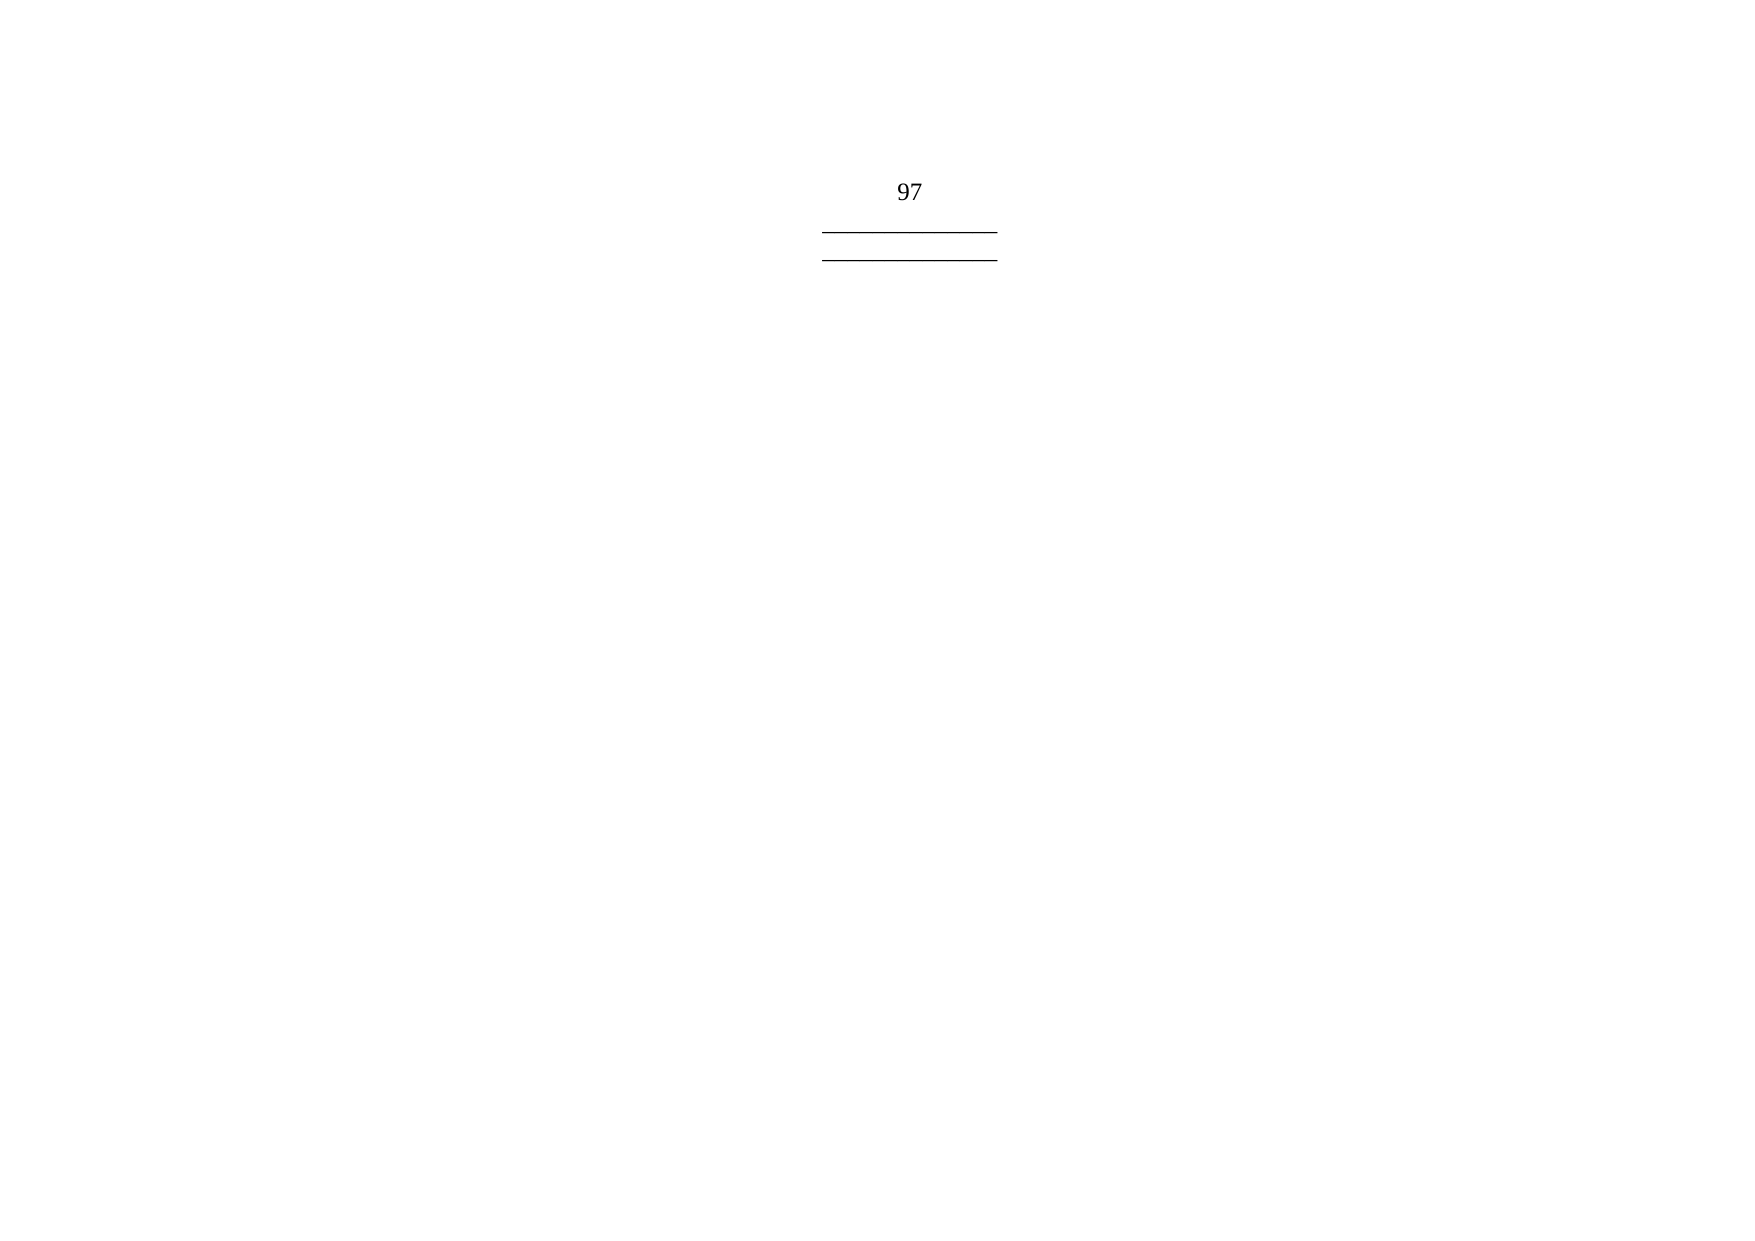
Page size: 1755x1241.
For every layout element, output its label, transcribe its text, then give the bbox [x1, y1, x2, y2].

text ______________ [106, 207, 1713, 235]
text ______________ [106, 235, 1713, 264]
